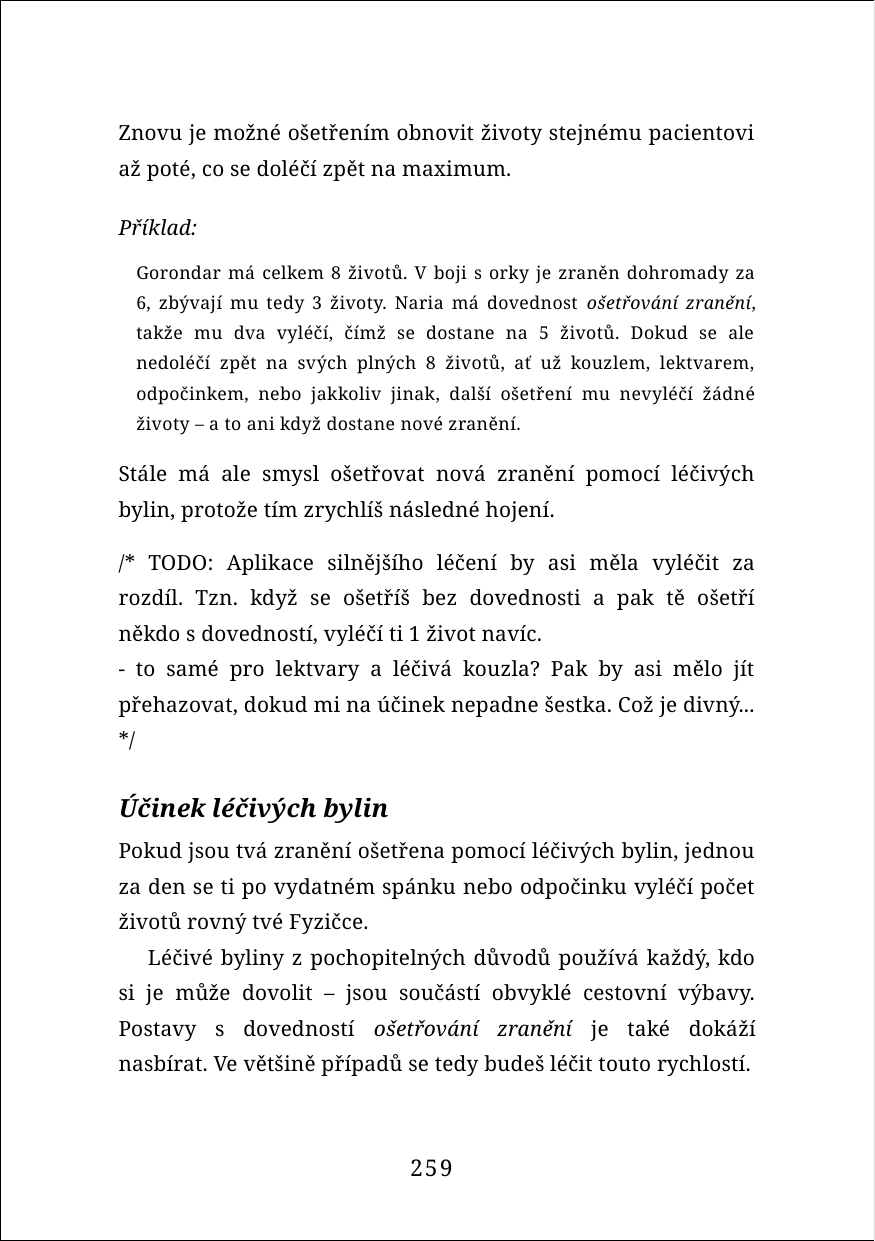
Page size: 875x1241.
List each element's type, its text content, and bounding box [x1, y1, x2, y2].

text Gorondar má celkem 8 životů. V boji s orky je zraněn dohromady za 6, zbývají mu tedy 3 životy. Naria má dovednost ošetřování zranění, takže mu dva vyléčí, čímž se dostane na 5 životů. Dokud se ale nedoléčí zpět na svých plných 8 životů, ať už kouzlem, lektvarem, odpočinkem, nebo jakkoliv jinak, další ošetření mu nevyléčí žádné životy – a to ani když dostane nové zranění. [136, 260, 756, 435]
subtitle Účinek léčivých bylin [118, 791, 756, 824]
text Znovu je možné ošetřením obnovit životy stejnému pacientovi až poté, co se doléčí zpět na maximum. [118, 118, 756, 182]
text /* TODO: Aplikace silnějšího léčení by asi měla vyléčit za rozdíl. Tzn. když se ošetříš bez dovednosti a pak tě ošetří někdo s dovedností, vyléčí ti 1 život navíc. - to samé pro lektvary a léčivá kouzla? Pak by asi mělo jít přehazovat, dokud mi na účinek nepadne šestka. Což je divný... */ [118, 548, 756, 754]
text Pokud jsou tvá zranění ošetřena pomocí léčivých bylin, jednou za den se ti po vydatném spánku nebo odpočinku vyléčí počet životů rovný tvé Fyzičce. Léčivé byliny z pochopitelných důvodů používá každý, kdo si je může dovolit – jsou součástí obvyklé cestovní výbavy. Postavy s dovedností ošetřování zranění je také dokáží nasbírat. Ve většině případů se tedy budeš léčit touto rychlostí. [118, 836, 756, 1078]
text Příklad: [118, 213, 756, 241]
text Stále má ale smysl ošetřovat nová zranění pomocí léčivých bylin, protože tím zrychlíš následné hojení. [118, 459, 756, 523]
